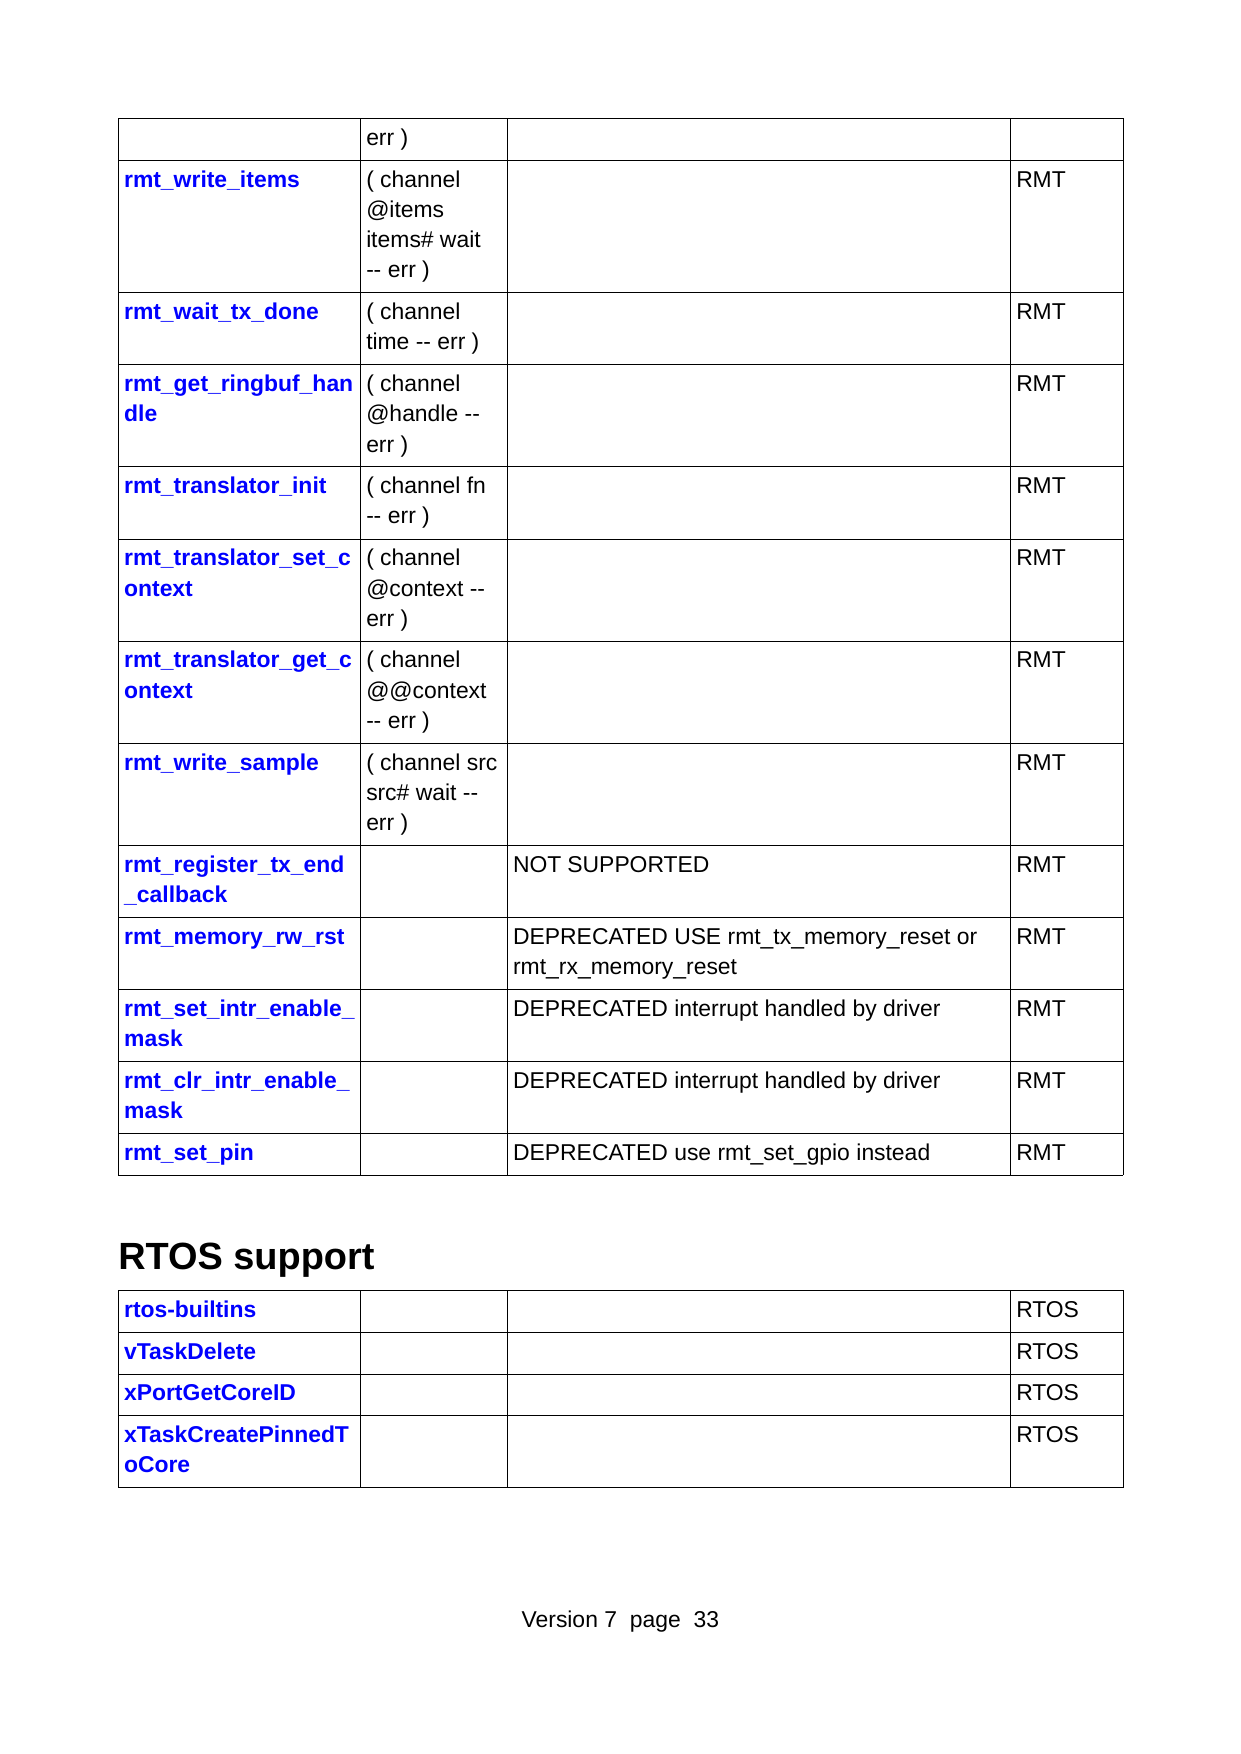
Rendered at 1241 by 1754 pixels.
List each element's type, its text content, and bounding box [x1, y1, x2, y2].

table_cell xTaskCreatePinnedToCore [119, 1416, 360, 1487]
table_cell rmt_get_ringbuf_handle [119, 365, 360, 466]
table_cell -- err ) [361, 119, 507, 160]
table_cell ( channel @@context -- err ) [361, 642, 507, 743]
table_cell [508, 365, 1010, 466]
table_header rtos-builtins [119, 1291, 360, 1332]
table_cell [508, 119, 1010, 160]
table_cell RMT [1011, 990, 1123, 1061]
table_cell ( channel @context -- err ) [361, 540, 507, 641]
table_header [361, 1291, 507, 1332]
table_cell [508, 467, 1010, 538]
table_cell vTaskDelete [119, 1333, 360, 1373]
table_cell [508, 540, 1010, 641]
table_cell ( channel fn -- err ) [361, 467, 507, 538]
table_cell rmt_translator_get_context [119, 642, 360, 743]
table_cell RTOS [1011, 1416, 1123, 1487]
table_cell DEPRECATED use rmt_set_gpio instead [508, 1134, 1010, 1175]
table_cell [361, 1416, 507, 1487]
table_cell RMT [1011, 1134, 1123, 1175]
table_header RTOS [1011, 1291, 1123, 1332]
table_cell RMT [1011, 467, 1123, 538]
table_cell [508, 1333, 1010, 1373]
table_cell RMT [1011, 365, 1123, 466]
table_cell [1011, 119, 1123, 160]
table_cell ( channel @items items# wait -- err ) [361, 161, 507, 292]
table_cell rmt_memory_rw_rst [119, 918, 360, 989]
table_cell RMT [1011, 846, 1123, 917]
table_cell NOT SUPPORTED [508, 846, 1010, 917]
table_cell RTOS [1011, 1375, 1123, 1415]
table_cell RMT [1011, 161, 1123, 292]
table_cell [361, 1375, 507, 1415]
table_cell rmt_set_pin [119, 1134, 360, 1175]
table_cell [361, 1062, 507, 1133]
table_cell [361, 1134, 507, 1175]
table_cell [361, 990, 507, 1061]
table_cell rmt_write_sample [119, 744, 360, 845]
table_cell [508, 293, 1010, 364]
table_cell rmt_register_tx_end_callback [119, 846, 360, 917]
table_cell rmt_write_items [119, 161, 360, 292]
table_cell [508, 161, 1010, 292]
table_cell xPortGetCoreID [119, 1375, 360, 1415]
table_cell ( channel @handle -- err ) [361, 365, 507, 466]
table_cell rmt_wait_tx_done [119, 293, 360, 364]
table_cell RMT [1011, 540, 1123, 641]
table_cell [508, 744, 1010, 845]
table_cell RMT [1011, 642, 1123, 743]
table_header [508, 1291, 1010, 1332]
table_cell rmt_set_intr_enable_mask [119, 990, 360, 1061]
table_cell [361, 1333, 507, 1373]
table_cell ( channel time -- err ) [361, 293, 507, 364]
table_cell DEPRECATED interrupt handled by driver [508, 990, 1010, 1061]
table_cell rmt_clr_intr_enable_mask [119, 1062, 360, 1133]
table_cell RMT [1011, 1062, 1123, 1133]
table_cell rmt_translator_set_context [119, 540, 360, 641]
table_cell RTOS [1011, 1333, 1123, 1373]
table_cell [508, 1375, 1010, 1415]
table_cell RMT [1011, 918, 1123, 989]
table_cell [119, 119, 360, 160]
table_cell [361, 918, 507, 989]
table_cell rmt_translator_init [119, 467, 360, 538]
table_cell [508, 1416, 1010, 1487]
table_cell ( channel src src# wait -- err ) [361, 744, 507, 845]
table_cell RMT [1011, 744, 1123, 845]
table_cell [361, 846, 507, 917]
table_cell RMT [1011, 293, 1123, 364]
table_cell DEPRECATED interrupt handled by driver [508, 1062, 1010, 1133]
subtitle RTOS support [118, 1234, 1122, 1277]
table_cell DEPRECATED USE rmt_tx_memory_reset or rmt_rx_memory_reset [508, 918, 1010, 989]
table_cell [508, 642, 1010, 743]
